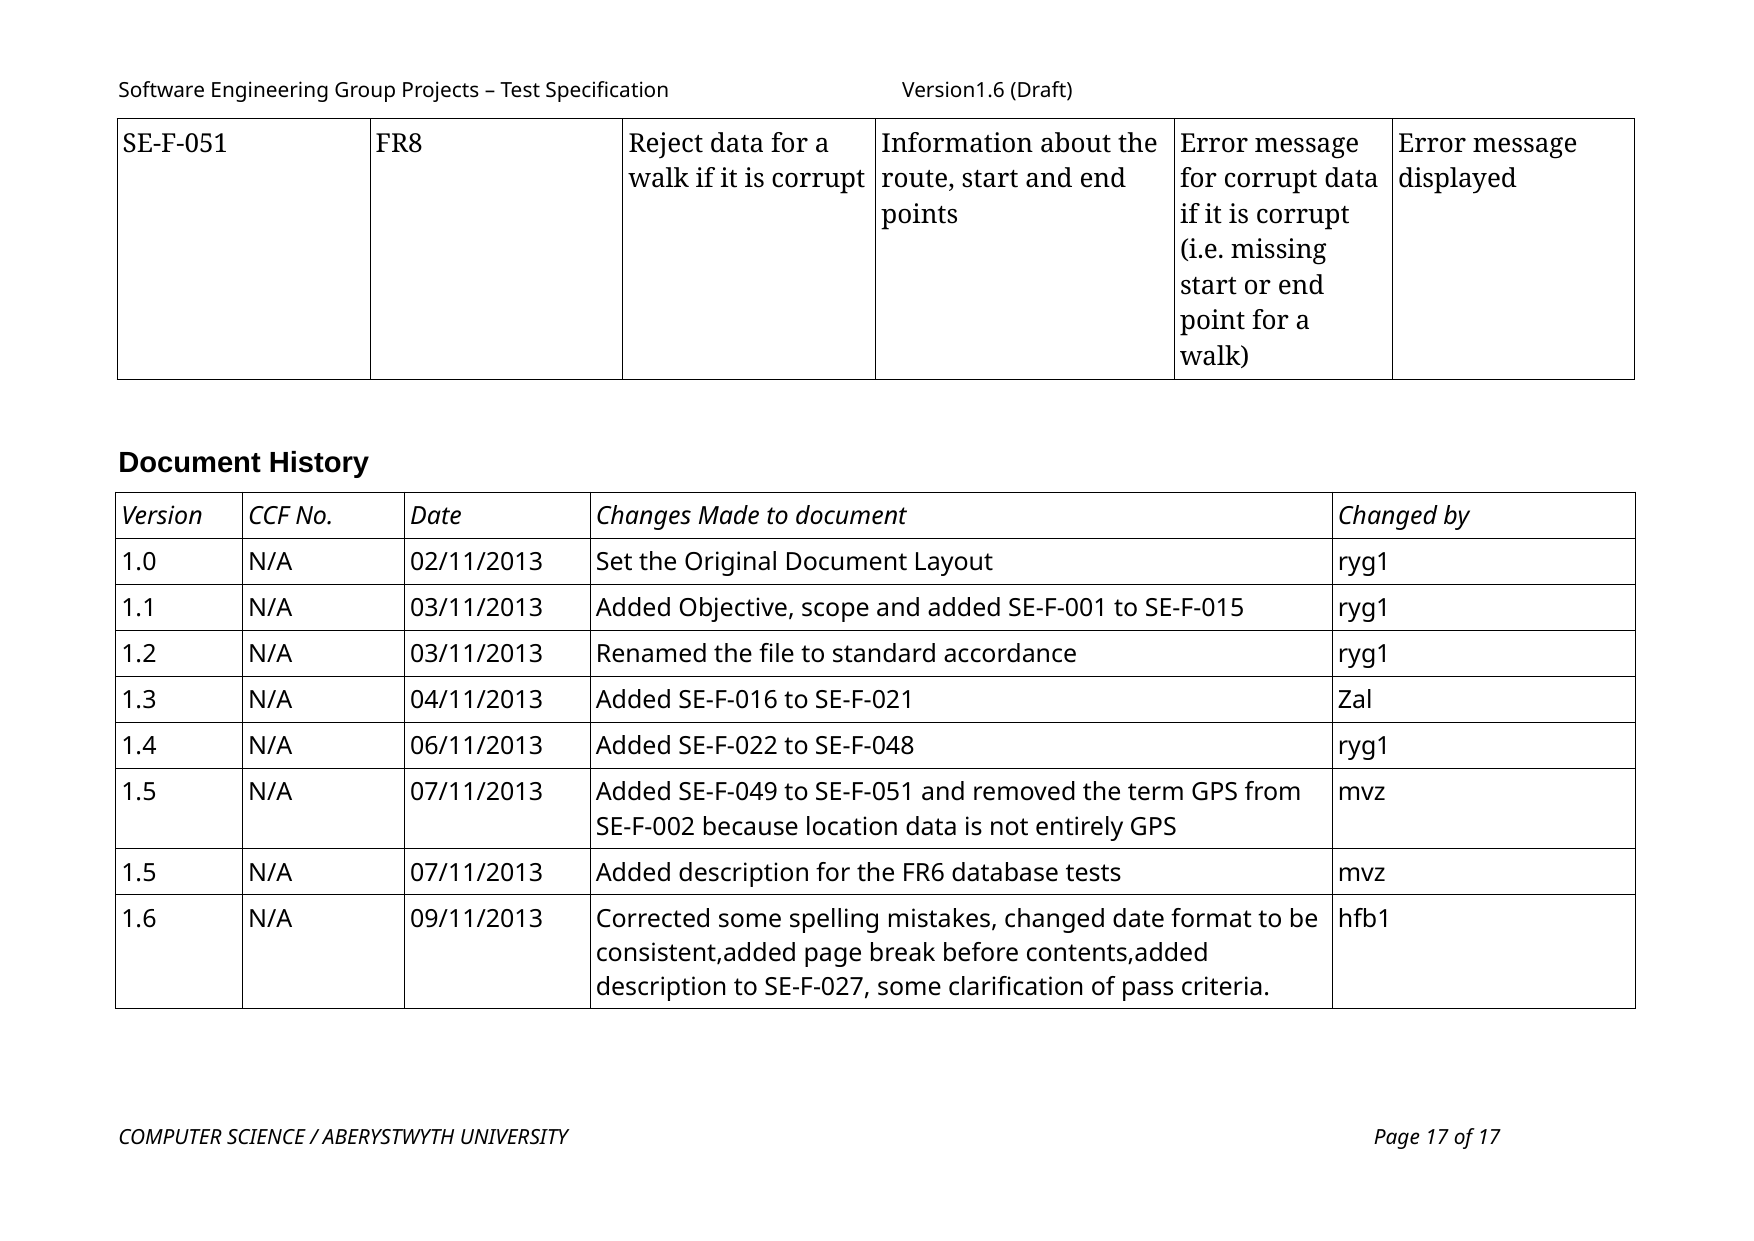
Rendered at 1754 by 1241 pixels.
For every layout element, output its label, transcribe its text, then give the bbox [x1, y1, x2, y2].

table_cell 03/11/2013 [405, 631, 590, 676]
table_cell N/A [243, 677, 404, 722]
table_cell N/A [243, 723, 404, 768]
table_cell Added Objective, scope and added SE-F-001 to SE-F-015 [591, 585, 1332, 630]
table_cell Set the Original Document Layout [591, 539, 1332, 584]
table_cell Added SE-F-022 to SE-F-048 [591, 723, 1332, 768]
table_cell Added SE-F-016 to SE-F-021 [591, 677, 1332, 722]
table_cell Zal [1333, 677, 1635, 722]
table_cell 1.3 [116, 677, 242, 722]
table_header Changed by [1333, 493, 1635, 538]
table_cell ryg1 [1333, 723, 1635, 768]
table_cell N/A [243, 539, 404, 584]
table_cell 1.5 [116, 849, 242, 894]
table_cell ryg1 [1333, 631, 1635, 676]
table_cell 1.0 [116, 539, 242, 584]
table_cell 1.4 [116, 723, 242, 768]
table_cell Added SE-F-049 to SE-F-051 and removed the term GPS from SE-F-002 because location data is not entirely GPS [591, 769, 1332, 848]
table_cell ryg1 [1333, 585, 1635, 630]
table_header Date [405, 493, 590, 538]
table_cell 1.1 [116, 585, 242, 630]
table_cell 07/11/2013 [405, 849, 590, 894]
table_cell 03/11/2013 [405, 585, 590, 630]
table_cell 02/11/2013 [405, 539, 590, 584]
table_cell N/A [243, 585, 404, 630]
table_cell Corrected some spelling mistakes, changed date format to be consistent,added page break before contents,added description to SE-F-027, some clarification of pass criteria. [591, 895, 1332, 1008]
table_cell 1.6 [116, 895, 242, 1008]
table_cell N/A [243, 849, 404, 894]
table_cell N/A [243, 769, 404, 848]
table_cell Added description for the FR6 database tests [591, 849, 1332, 894]
table_cell Reject data for a walk if it is corrupt [623, 119, 875, 379]
table_header Changes Made to document [591, 493, 1332, 538]
table_cell N/A [243, 895, 404, 1008]
table_cell hfb1 [1333, 895, 1635, 1008]
table_cell Error message for corrupt data if it is corrupt (i.e. missing start or end point for a walk) [1175, 119, 1392, 379]
table_cell Error message displayed [1393, 119, 1634, 379]
table_header Version [116, 493, 242, 538]
table_cell 1.2 [116, 631, 242, 676]
table_cell Renamed the file to standard accordance [591, 631, 1332, 676]
table_cell 07/11/2013 [405, 769, 590, 848]
table_header CCF No. [243, 493, 404, 538]
table_cell FR8 [371, 119, 622, 379]
table_cell SE-F-051 [118, 119, 370, 379]
table_cell 1.5 [116, 769, 242, 848]
table_cell 09/11/2013 [405, 895, 590, 1008]
table_cell N/A [243, 631, 404, 676]
table_cell ryg1 [1333, 539, 1635, 584]
table_cell mvz [1333, 769, 1635, 848]
table_cell Information about the route, start and end points [876, 119, 1174, 379]
table_cell 06/11/2013 [405, 723, 590, 768]
table_cell 04/11/2013 [405, 677, 590, 722]
subtitle Document History [118, 446, 1636, 479]
table_cell mvz [1333, 849, 1635, 894]
